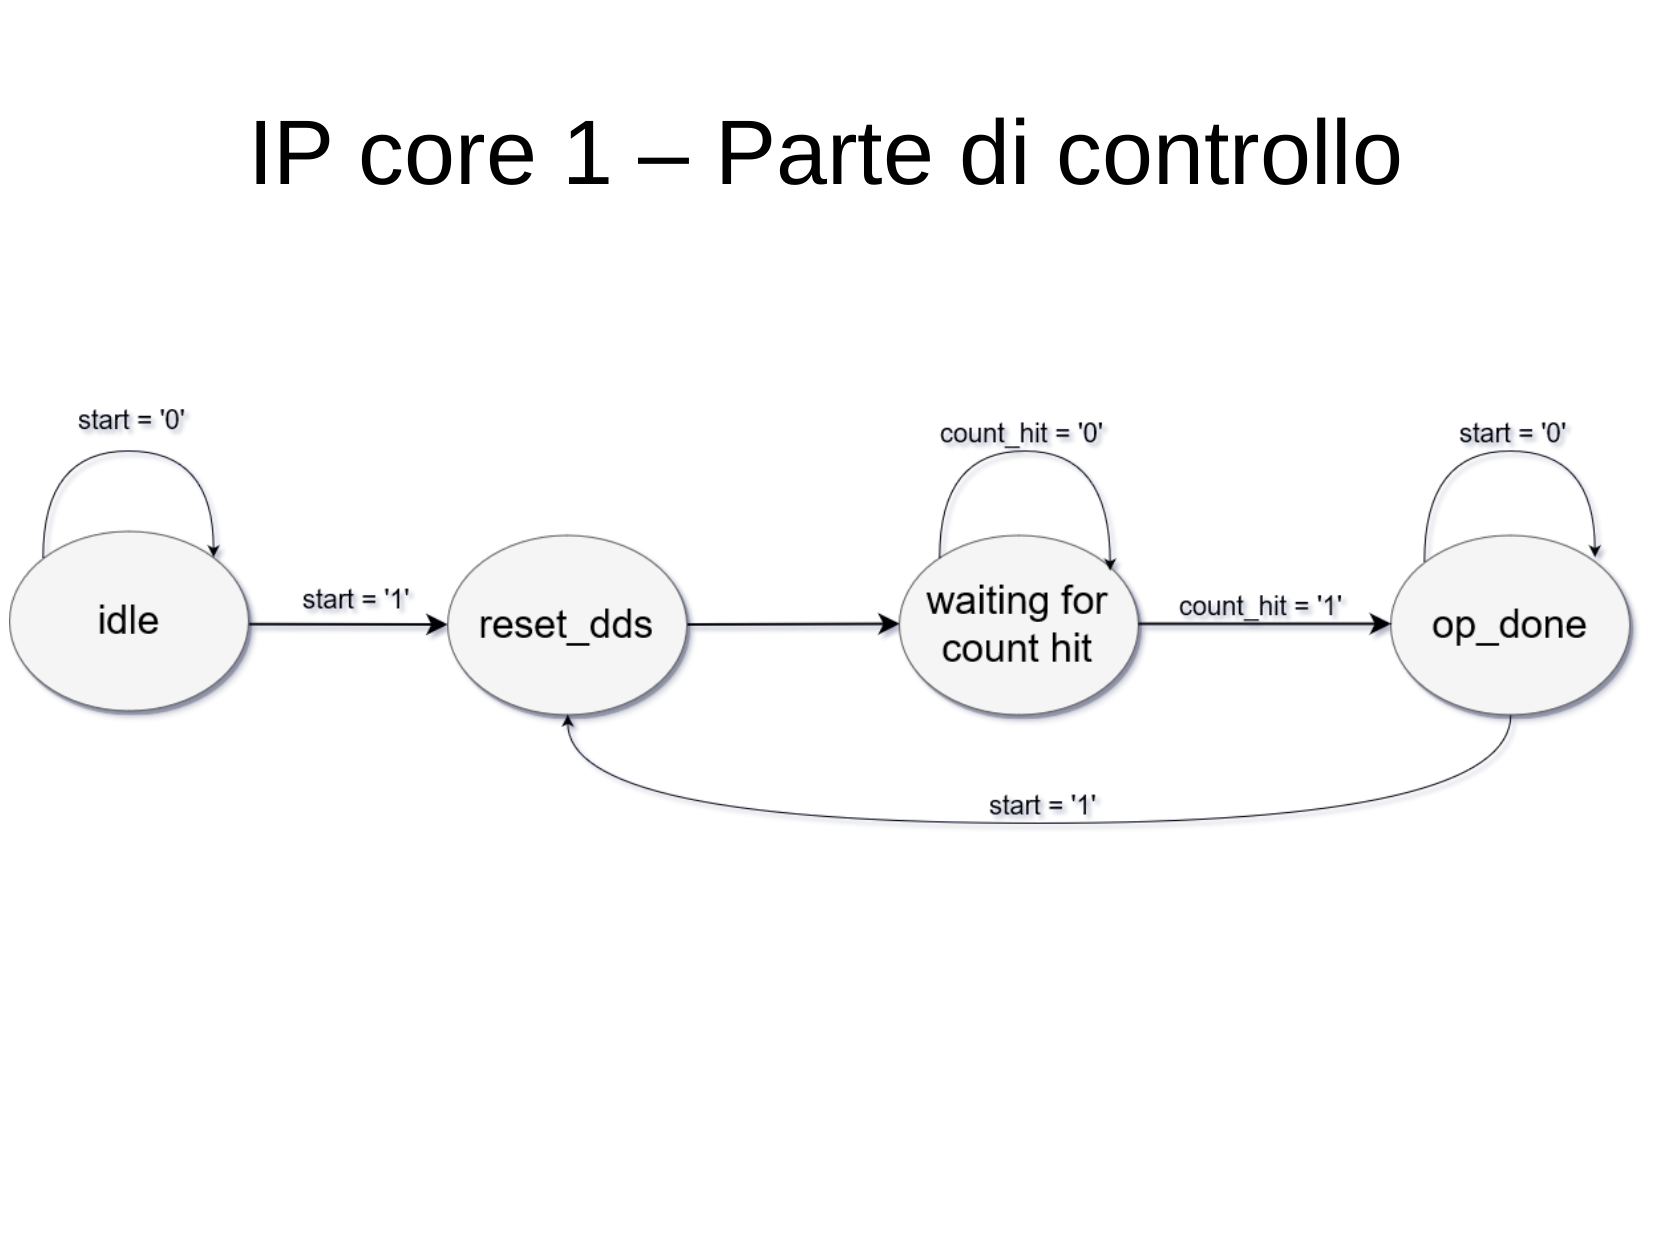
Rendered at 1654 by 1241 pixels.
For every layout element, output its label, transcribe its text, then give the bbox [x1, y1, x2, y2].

title IP core 1 – Parte di controllo [82, 49, 1571, 257]
picture [9, 404, 1644, 832]
